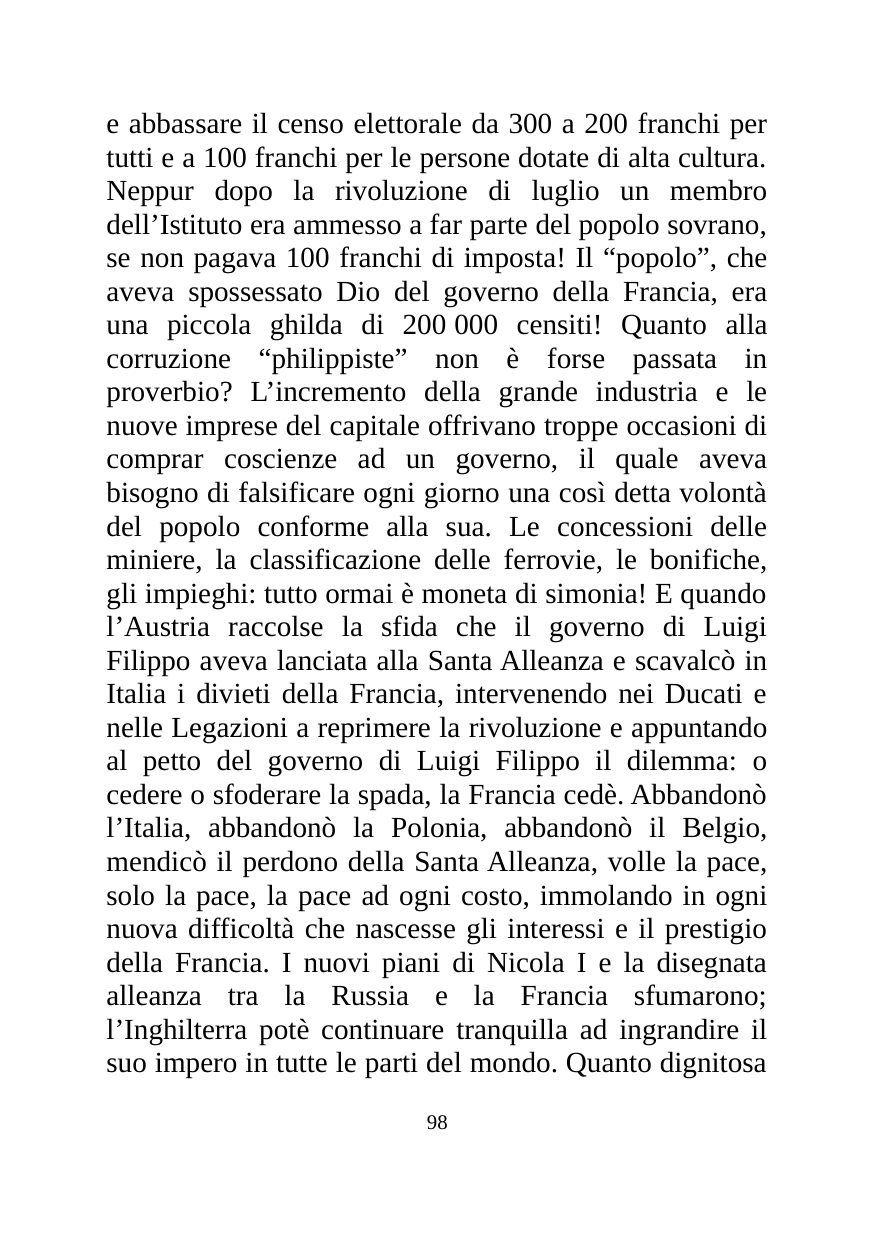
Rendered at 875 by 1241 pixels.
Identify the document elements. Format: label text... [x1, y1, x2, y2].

text e abbassare il censo elettorale da 300 a 200 franchi per tutti e a 100 franchi per le persone dotate di alta cultura. Neppur dopo la rivoluzione di luglio un membro dell’Istituto era ammesso a far parte del popolo sovrano, se non pagava 100 franchi di imposta! Il “popolo”, che aveva spossessato Dio del governo della Francia, era una piccola ghilda di 200 000 censiti! Quanto alla corruzione “philippiste” non è forse passata in proverbio? L’incremento della grande industria e le nuove imprese del capitale offrivano troppe occasioni di comprar coscienze ad un governo, il quale aveva bisogno di falsificare ogni giorno una così detta volontà del popolo conforme alla sua. Le concessioni delle miniere, la classificazione delle ferrovie, le bonifiche, gli impieghi: tutto ormai è moneta di simonia! E quando l’Austria raccolse la sfida che il governo di Luigi Filippo aveva lanciata alla Santa Alleanza e scavalcò in Italia i divieti della Francia, intervenendo nei Ducati e nelle Legazioni a reprimere la rivoluzione e appuntando al petto del governo di Luigi Filippo il dilemma: o cedere o sfoderare la spada, la Francia cedè. Abbandonò l’Italia, abbandonò la Polonia, abbandonò il Belgio, mendicò il perdono della Santa Alleanza, volle la pace, solo la pace, la pace ad ogni costo, immolando in ogni nuova difficoltà che nascesse gli interessi e il prestigio della Francia. I nuovi piani di Nicola I e la disegnata alleanza tra la Russia e la Francia sfumarono; l’Inghilterra potè continuare tranquilla ad ingrandire il suo impero in tutte le parti del mondo. Quanto dignitosa [106, 106, 768, 1079]
